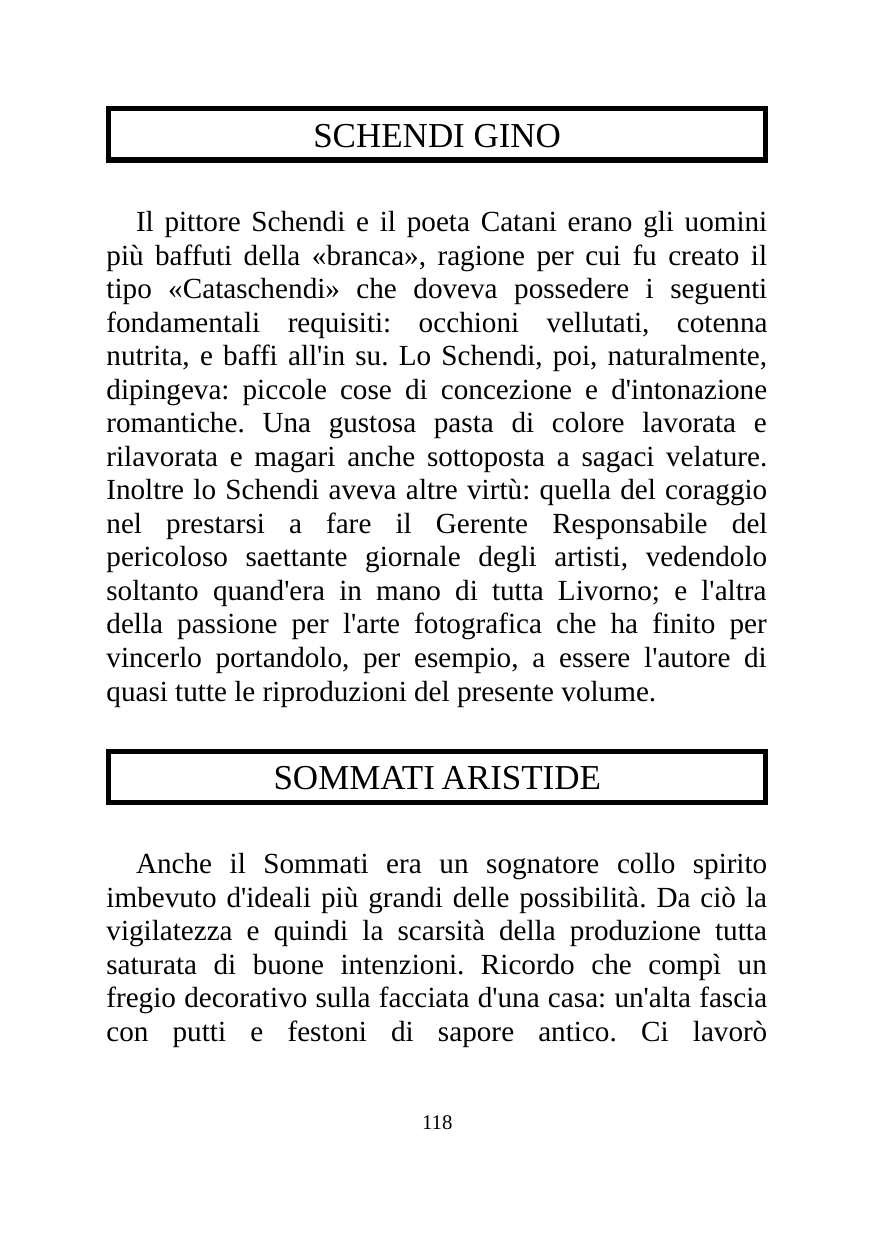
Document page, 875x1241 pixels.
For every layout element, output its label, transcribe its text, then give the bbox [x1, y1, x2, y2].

subtitle SOMMATI ARISTIDE [111, 754, 763, 800]
text Anche il Sommati era un sognatore collo spirito imbevuto d'ideali più grandi delle possibilità. Da ciò la vigilatezza e quindi la scarsità della produzione tutta saturata di buone intenzioni. Ricordo che compì un fregio decorativo sulla facciata d'una casa: un'alta fascia con putti e festoni di sapore antico. Ci lavorò [106, 846, 768, 1048]
subtitle SCHENDI GINO [111, 111, 763, 157]
text Il pittore Schendi e il poeta Catani erano gli uomini più baffuti della «branca», ragione per cui fu creato il tipo «Cataschendi» che doveva possedere i seguenti fondamentali requisiti: occhioni vellutati, cotenna nutrita, e baffi all'in su. Lo Schendi, poi, naturalmente, dipingeva: piccole cose di concezione e d'intonazione romantiche. Una gustosa pasta di colore lavorata e rilavorata e magari anche sottoposta a sagaci velature. Inoltre lo Schendi aveva altre virtù: quella del coraggio nel prestarsi a fare il Gerente Responsabile del pericoloso saettante giornale degli artisti, vedendolo soltanto quand'era in mano di tutta Livorno; e l'altra della passione per l'arte fotografica che ha finito per vincerlo portandolo, per esempio, a essere l'autore di quasi tutte le riproduzioni del presente volume. [106, 204, 768, 707]
